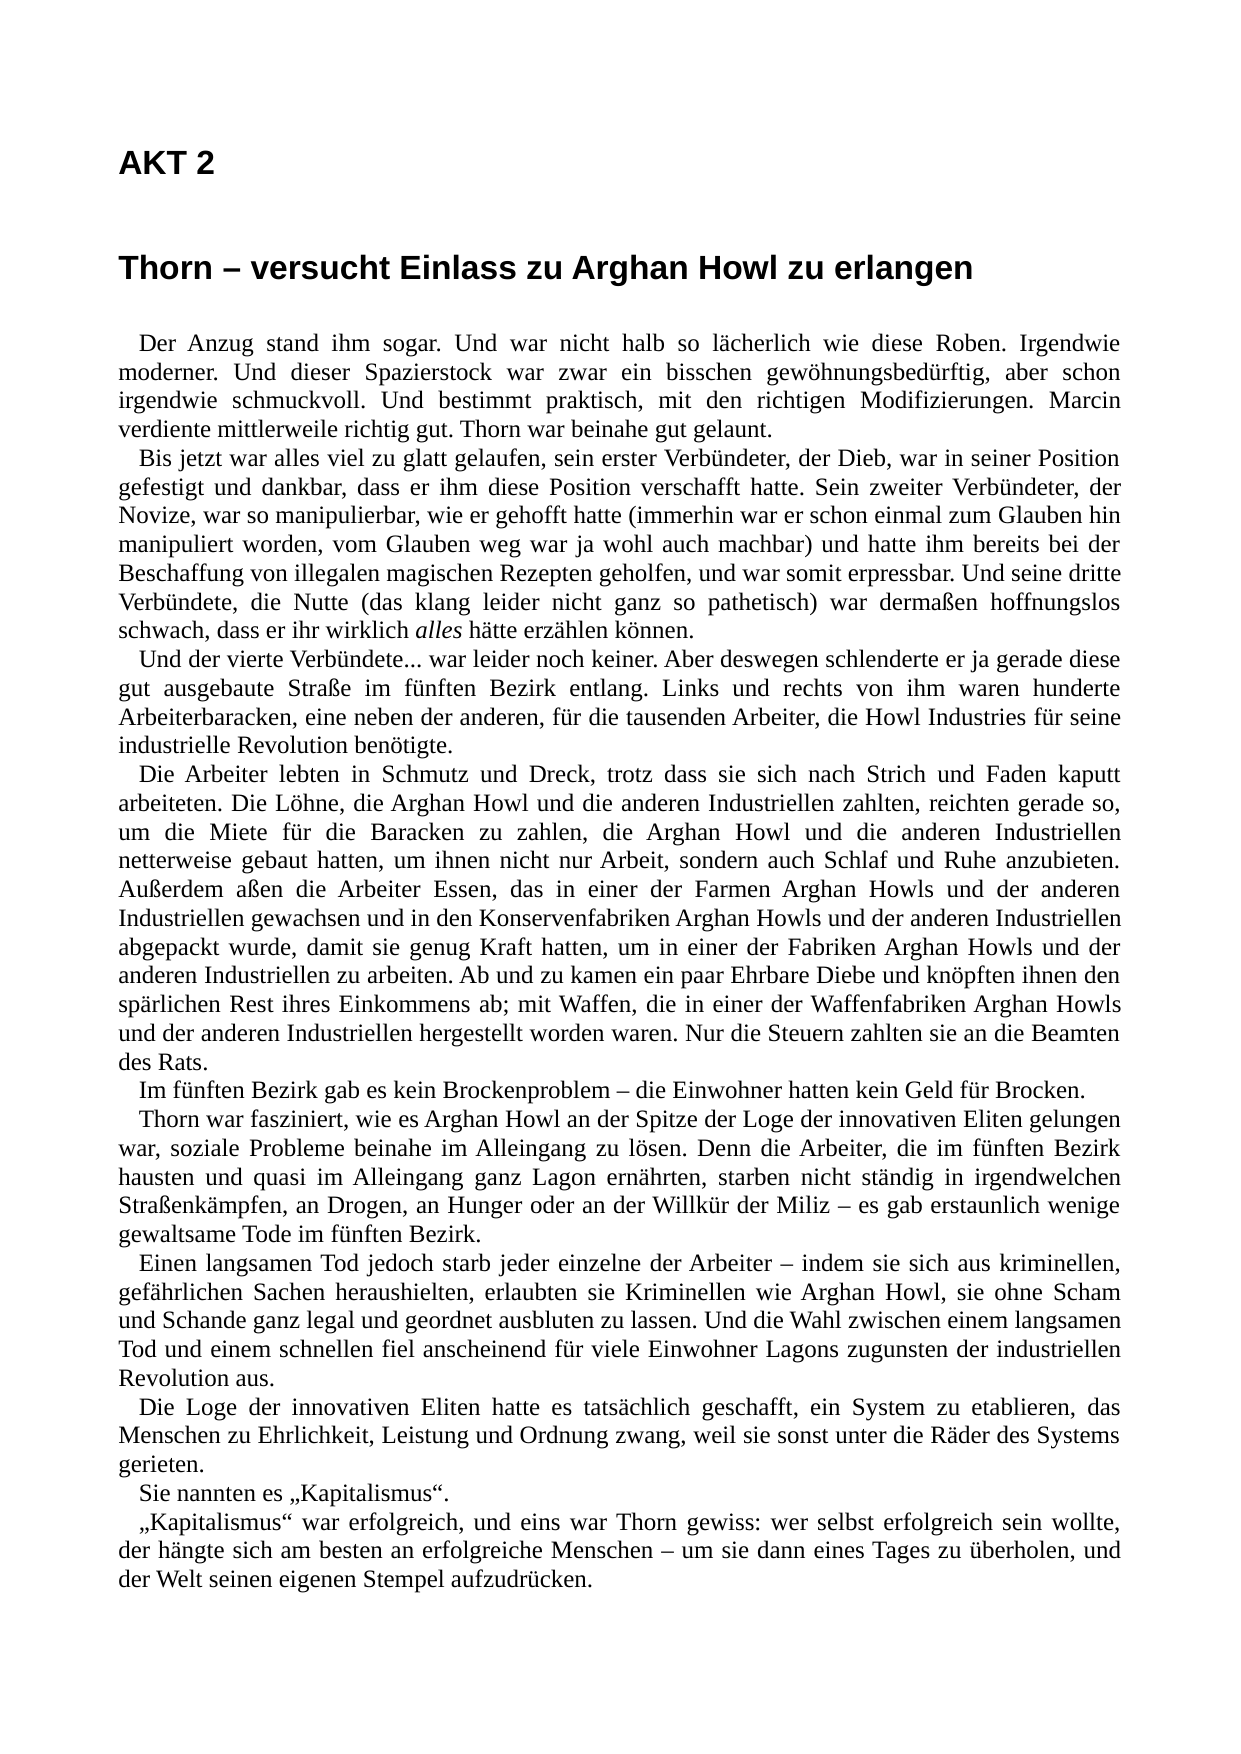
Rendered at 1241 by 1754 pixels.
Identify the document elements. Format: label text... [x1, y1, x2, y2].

text Die Loge der innovativen Eliten hatte es tatsächlich geschafft, ein System zu etablieren, das Menschen zu Ehrlichkeit, Leistung und Ordnung zwang, weil sie sonst unter die Räder des Systems gerieten. [118, 1392, 1122, 1478]
text Thorn war fasziniert, wie es Arghan Howl an der Spitze der Loge der innovativen Eliten gelungen war, soziale Probleme beinahe im Alleingang zu lösen. Denn die Arbeiter, die im fünften Bezirk hausten und quasi im Alleingang ganz Lagon ernährten, starben nicht ständig in irgendwelchen Straßenkämpfen, an Drogen, an Hunger oder an der Willkür der Miliz – es gab erstaunlich wenige gewaltsame Tode im fünften Bezirk. [118, 1104, 1122, 1248]
text Bis jetzt war alles viel zu glatt gelaufen, sein erster Verbündeter, der Dieb, war in seiner Position gefestigt und dankbar, dass er ihm diese Position verschafft hatte. Sein zweiter Verbündeter, der Novize, war so manipulierbar, wie er gehofft hatte (immerhin war er schon einmal zum Glauben hin manipuliert worden, vom Glauben weg war ja wohl auch machbar) und hatte ihm bereits bei der Beschaffung von illegalen magischen Rezepten geholfen, und war somit erpressbar. Und seine dritte Verbündete, die Nutte (das klang leider nicht ganz so pathetisch) war dermaßen hoffnungslos schwach, dass er ihr wirklich alles hätte erzählen können. [118, 443, 1122, 644]
text Der Anzug stand ihm sogar. Und war nicht halb so lächerlich wie diese Roben. Irgendwie moderner. Und dieser Spazierstock war zwar ein bisschen gewöhnungsbedürftig, aber schon irgendwie schmuckvoll. Und bestimmt praktisch, mit den richtigen Modifizierungen. Marcin verdiente mittlerweile richtig gut. Thorn war beinahe gut gelaunt. [118, 328, 1122, 443]
subtitle AKT 2 [118, 143, 1122, 182]
text Einen langsamen Tod jedoch starb jeder einzelne der Arbeiter – indem sie sich aus kriminellen, gefährlichen Sachen heraushielten, erlaubten sie Kriminellen wie Arghan Howl, sie ohne Scham und Schande ganz legal und geordnet ausbluten zu lassen. Und die Wahl zwischen einem langsamen Tod und einem schnellen fiel anscheinend für viele Einwohner Lagons zugunsten der industriellen Revolution aus. [118, 1248, 1122, 1392]
subtitle Thorn – versucht Einlass zu Arghan Howl zu erlangen [118, 248, 1122, 287]
text Und der vierte Verbündete... war leider noch keiner. Aber deswegen schlenderte er ja gerade diese gut ausgebaute Straße im fünften Bezirk entlang. Links und rechts von ihm waren hunderte Arbeiterbaracken, eine neben der anderen, für die tausenden Arbeiter, die Howl Industries für seine industrielle Revolution benötigte. [118, 644, 1122, 759]
text „Kapitalismus“ war erfolgreich, und eins war Thorn gewiss: wer selbst erfolgreich sein wollte, der hängte sich am besten an erfolgreiche Menschen – um sie dann eines Tages zu überholen, und der Welt seinen eigenen Stempel aufzudrücken. [118, 1507, 1122, 1593]
text Im fünften Bezirk gab es kein Brockenproblem – die Einwohner hatten kein Geld für Brocken. [118, 1075, 1122, 1104]
text Sie nannten es „Kapitalismus“. [118, 1478, 1122, 1507]
text Die Arbeiter lebten in Schmutz und Dreck, trotz dass sie sich nach Strich und Faden kaputt arbeiteten. Die Löhne, die Arghan Howl und die anderen Industriellen zahlten, reichten gerade so, um die Miete für die Baracken zu zahlen, die Arghan Howl und die anderen Industriellen netterweise gebaut hatten, um ihnen nicht nur Arbeit, sondern auch Schlaf und Ruhe anzubieten. Außerdem aßen die Arbeiter Essen, das in einer der Farmen Arghan Howls und der anderen Industriellen gewachsen und in den Konservenfabriken Arghan Howls und der anderen Industriellen abgepackt wurde, damit sie genug Kraft hatten, um in einer der Fabriken Arghan Howls und der anderen Industriellen zu arbeiten. Ab und zu kamen ein paar Ehrbare Diebe und knöpften ihnen den spärlichen Rest ihres Einkommens ab; mit Waffen, die in einer der Waffenfabriken Arghan Howls und der anderen Industriellen hergestellt worden waren. Nur die Steuern zahlten sie an die Beamten des Rats. [118, 759, 1122, 1075]
